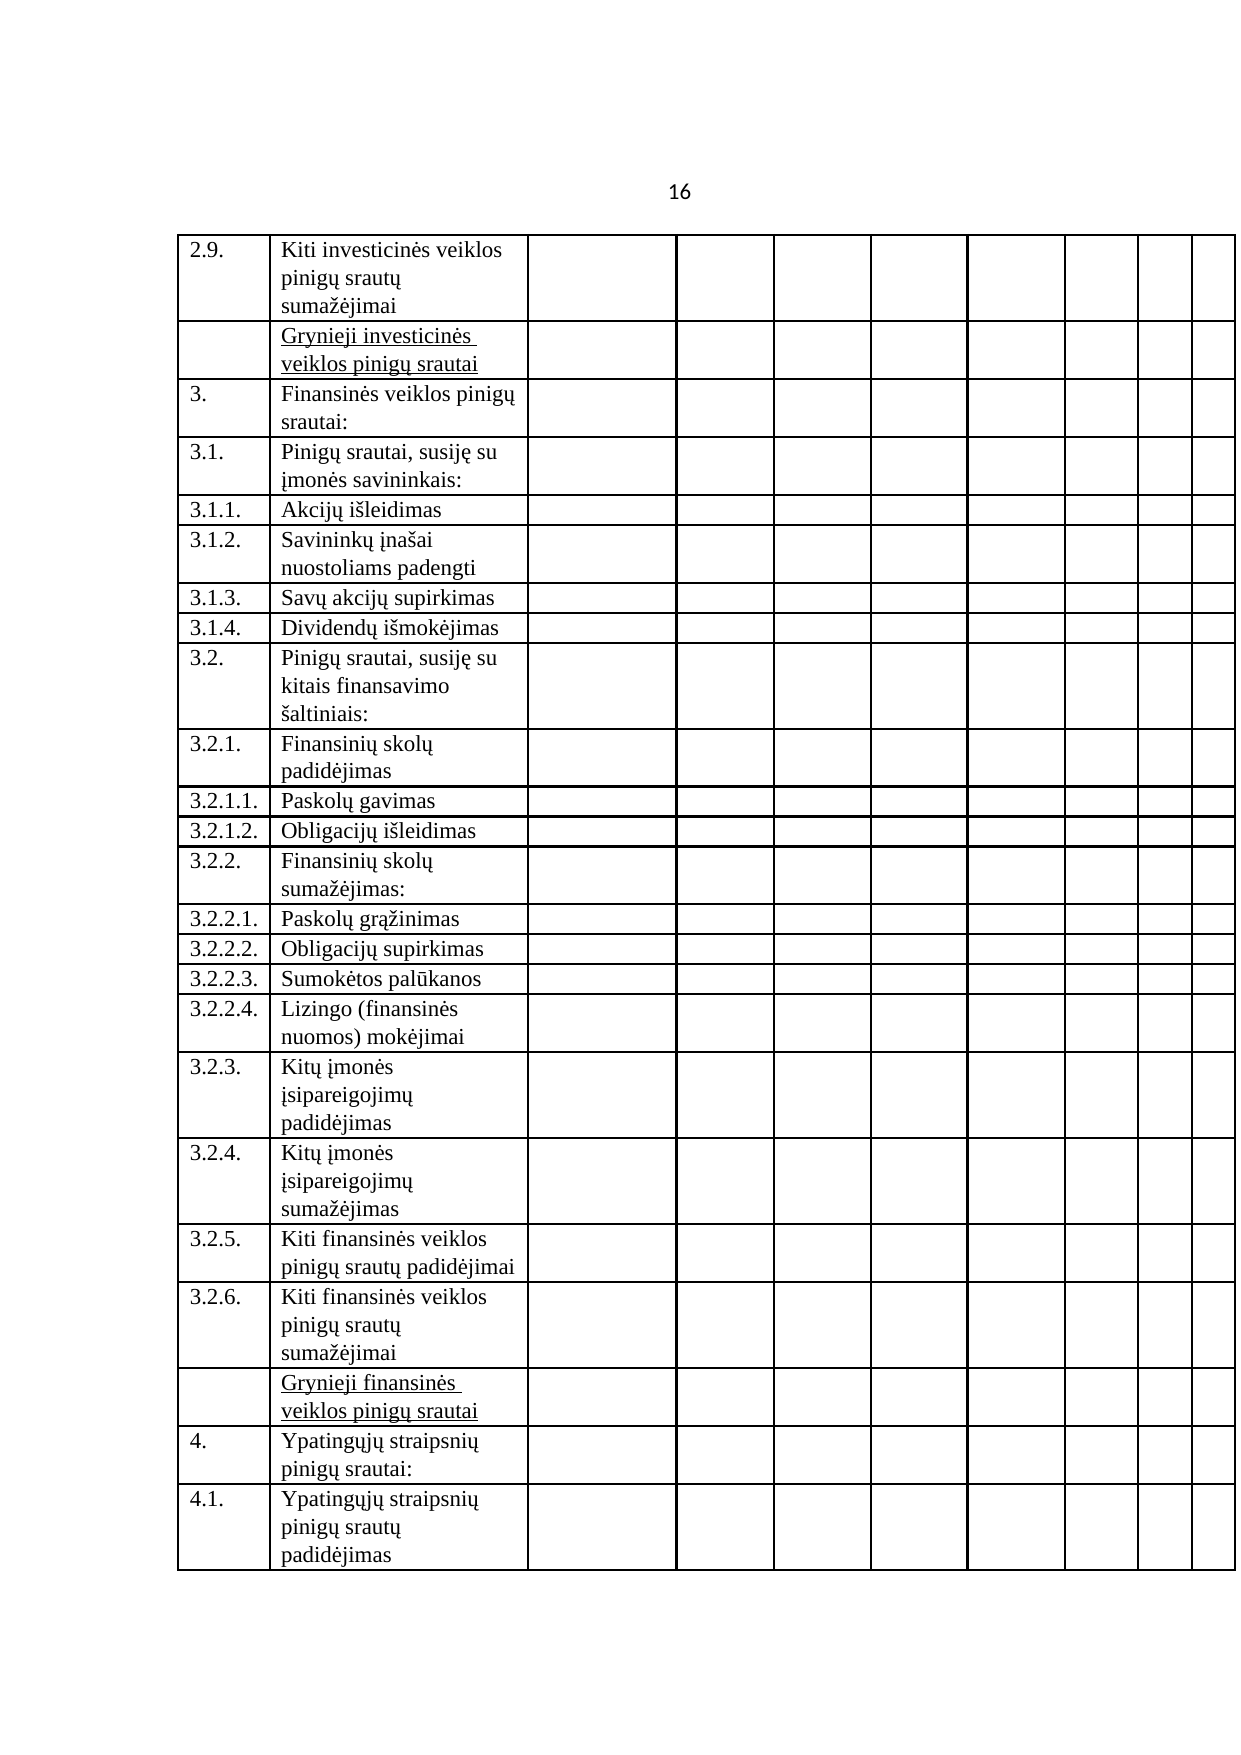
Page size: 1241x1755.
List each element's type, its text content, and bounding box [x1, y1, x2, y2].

table_cell [969, 1283, 1064, 1367]
table_cell [872, 1369, 966, 1425]
table_cell [872, 1283, 966, 1367]
table_cell [872, 438, 966, 494]
table_cell [678, 1139, 773, 1223]
table_cell 3.2.1.1. [179, 788, 269, 815]
table_cell [969, 788, 1064, 815]
table_cell [1139, 496, 1191, 524]
table_cell 3.1.4. [179, 614, 269, 642]
table_cell [1193, 730, 1234, 785]
table_cell [678, 438, 773, 494]
table_cell Savininkų įnašai nuostoliams padengti [271, 526, 527, 582]
table_cell [529, 644, 675, 727]
table_cell [1193, 935, 1234, 963]
table_cell [529, 1053, 675, 1137]
table_cell 3.1.3. [179, 584, 269, 612]
table_cell 3.2.6. [179, 1283, 269, 1367]
table_cell [529, 965, 675, 993]
table_cell 3.2.4. [179, 1139, 269, 1223]
table_cell [1193, 322, 1234, 378]
table_cell [1066, 730, 1137, 785]
table_cell Ypatingųjų straipsnių pinigų srautų padidėjimas [271, 1485, 527, 1568]
table_cell 3.1.1. [179, 496, 269, 524]
table_cell [969, 1139, 1064, 1223]
table_cell [775, 1369, 870, 1425]
table_cell 3.2. [179, 644, 269, 727]
table_cell [678, 526, 773, 582]
table_cell [1193, 1053, 1234, 1137]
table_cell [872, 584, 966, 612]
table_cell [872, 380, 966, 436]
table_cell [1066, 644, 1137, 727]
table_cell [1139, 905, 1191, 933]
table_cell [775, 438, 870, 494]
table_cell [1066, 1283, 1137, 1367]
table_cell [678, 788, 773, 815]
table_cell [969, 1053, 1064, 1137]
table_cell [969, 322, 1064, 378]
table_cell [969, 905, 1064, 933]
table_cell [969, 236, 1064, 320]
table_cell Kitų įmonės įsipareigojimų padidėjimas [271, 1053, 527, 1137]
table_cell [775, 322, 870, 378]
table_cell [872, 848, 966, 903]
table_cell 3.1. [179, 438, 269, 494]
table_cell [969, 1369, 1064, 1425]
table_cell [529, 995, 675, 1051]
table_cell [1139, 1053, 1191, 1137]
table_cell [775, 1139, 870, 1223]
table_cell 3.2.2.2. [179, 935, 269, 963]
table_cell [1139, 1139, 1191, 1223]
table_cell [775, 526, 870, 582]
table_cell [969, 1427, 1064, 1483]
table_cell [678, 995, 773, 1051]
table_cell [1139, 848, 1191, 903]
table_cell [678, 1485, 773, 1568]
table_cell [1193, 614, 1234, 642]
table_cell [872, 644, 966, 727]
table_cell [529, 1427, 675, 1483]
table_cell [529, 322, 675, 378]
table_cell [678, 848, 773, 903]
table_cell [775, 236, 870, 320]
table_cell [872, 905, 966, 933]
table_cell [1139, 965, 1191, 993]
table_cell [1139, 818, 1191, 845]
table_cell Sumokėtos palūkanos [271, 965, 527, 993]
table_cell [529, 730, 675, 785]
table_cell [1193, 380, 1234, 436]
table_cell [1139, 614, 1191, 642]
table_cell [1193, 1225, 1234, 1281]
table_cell [1193, 1283, 1234, 1367]
table_cell [872, 935, 966, 963]
table_cell [1139, 935, 1191, 963]
table_cell Kiti finansinės veiklos pinigų srautų sumažėjimai [271, 1283, 527, 1367]
table_cell [1193, 1369, 1234, 1425]
table_cell [1066, 995, 1137, 1051]
table_cell Lizingo (finansinės nuomos) mokėjimai [271, 995, 527, 1051]
table_cell [1193, 995, 1234, 1051]
table_cell [678, 1369, 773, 1425]
table_cell [1066, 818, 1137, 845]
table_cell [775, 848, 870, 903]
table_cell [529, 526, 675, 582]
table_cell [775, 995, 870, 1051]
table_cell 3.2.3. [179, 1053, 269, 1137]
table_cell 4.1. [179, 1485, 269, 1568]
table_cell [1066, 1485, 1137, 1568]
table_cell Pinigų srautai, susiję su kitais finansavimo šaltiniais: [271, 644, 527, 727]
table_cell [1193, 584, 1234, 612]
table_cell [678, 818, 773, 845]
table_cell [872, 322, 966, 378]
table_cell [1066, 1139, 1137, 1223]
table_cell [872, 788, 966, 815]
table_cell [872, 1139, 966, 1223]
table_cell Kitų įmonės įsipareigojimų sumažėjimas [271, 1139, 527, 1223]
table_cell [529, 1369, 675, 1425]
table_cell [529, 1283, 675, 1367]
table_cell [1139, 788, 1191, 815]
table_cell Ypatingųjų straipsnių pinigų srautai: [271, 1427, 527, 1483]
table_cell [1066, 322, 1137, 378]
table_cell [1193, 496, 1234, 524]
table_cell [1193, 965, 1234, 993]
table_cell [1193, 236, 1234, 320]
table_cell [1066, 496, 1137, 524]
table_cell [1066, 905, 1137, 933]
table_cell [1066, 965, 1137, 993]
table_cell [1066, 380, 1137, 436]
table_cell [969, 1485, 1064, 1568]
table_cell [1066, 526, 1137, 582]
table_cell [1139, 322, 1191, 378]
table_cell [529, 236, 675, 320]
table_cell [775, 1427, 870, 1483]
table_cell [775, 614, 870, 642]
table_cell 3.2.2.1. [179, 905, 269, 933]
table_cell [529, 614, 675, 642]
table_cell [969, 644, 1064, 727]
table_cell [969, 818, 1064, 845]
table_cell [775, 1225, 870, 1281]
table_cell Grynieji investicinės veiklos pinigų srautai [271, 322, 527, 378]
table_cell [872, 1427, 966, 1483]
table_cell Obligacijų supirkimas [271, 935, 527, 963]
table_cell [1193, 848, 1234, 903]
table_cell [969, 380, 1064, 436]
table_cell [775, 644, 870, 727]
table_cell [775, 584, 870, 612]
table_cell [1139, 1369, 1191, 1425]
table_cell [1139, 1485, 1191, 1568]
table_cell [1066, 438, 1137, 494]
table_cell [1066, 788, 1137, 815]
table_cell [969, 1225, 1064, 1281]
table_cell [775, 380, 870, 436]
table_cell [678, 965, 773, 993]
table_cell 3.2.2.3. [179, 965, 269, 993]
table_cell [1139, 1283, 1191, 1367]
table_cell [678, 584, 773, 612]
table_cell [1193, 905, 1234, 933]
table_cell [969, 584, 1064, 612]
table_cell [872, 1053, 966, 1137]
table_cell [872, 236, 966, 320]
table_cell [529, 496, 675, 524]
table_cell [678, 730, 773, 785]
table_cell Savų akcijų supirkimas [271, 584, 527, 612]
table_cell [969, 526, 1064, 582]
table_cell Kiti investicinės veiklos pinigų srautų sumažėjimai [271, 236, 527, 320]
table_cell [775, 1283, 870, 1367]
table_cell [678, 1053, 773, 1137]
table_cell [775, 935, 870, 963]
table_cell 3.2.1.2. [179, 818, 269, 845]
table_cell Finansinės veiklos pinigų srautai: [271, 380, 527, 436]
table_cell 3.2.1. [179, 730, 269, 785]
table_cell [179, 322, 269, 378]
table_cell Kiti finansinės veiklos pinigų srautų padidėjimai [271, 1225, 527, 1281]
table_cell [529, 380, 675, 436]
table_cell [678, 1225, 773, 1281]
table_cell Finansinių skolų sumažėjimas: [271, 848, 527, 903]
table_cell [529, 935, 675, 963]
table_cell 3.2.2. [179, 848, 269, 903]
table_cell [1193, 1427, 1234, 1483]
table_cell [775, 1485, 870, 1568]
table_cell [1193, 438, 1234, 494]
table_cell Akcijų išleidimas [271, 496, 527, 524]
table_cell [1066, 584, 1137, 612]
table_cell [969, 614, 1064, 642]
table_cell [872, 1485, 966, 1568]
table_cell [969, 730, 1064, 785]
table_cell Paskolų gavimas [271, 788, 527, 815]
table_cell [775, 905, 870, 933]
table_cell [1193, 644, 1234, 727]
table_cell [872, 730, 966, 785]
table_cell Obligacijų išleidimas [271, 818, 527, 845]
table_cell [1139, 1427, 1191, 1483]
table_cell [775, 496, 870, 524]
table_cell [678, 905, 773, 933]
table_cell [678, 614, 773, 642]
table_cell [1139, 730, 1191, 785]
table_cell [1066, 236, 1137, 320]
table_cell [529, 438, 675, 494]
table_cell [1139, 526, 1191, 582]
table_cell [1193, 788, 1234, 815]
table_cell [529, 1225, 675, 1281]
table_cell [678, 644, 773, 727]
table_cell [969, 965, 1064, 993]
table_cell [1193, 1139, 1234, 1223]
table_cell 3.2.5. [179, 1225, 269, 1281]
table_cell [1066, 1369, 1137, 1425]
table_cell [872, 965, 966, 993]
table_cell [1066, 614, 1137, 642]
table_cell [678, 380, 773, 436]
table_cell Pinigų srautai, susiję su įmonės savininkais: [271, 438, 527, 494]
table_cell Finansinių skolų padidėjimas [271, 730, 527, 785]
table_cell [529, 818, 675, 845]
table_cell [678, 496, 773, 524]
table_cell [969, 496, 1064, 524]
table_cell 3.1.2. [179, 526, 269, 582]
table_cell [775, 965, 870, 993]
table_cell [872, 496, 966, 524]
table_cell [529, 584, 675, 612]
table_cell [678, 236, 773, 320]
table_cell Dividendų išmokėjimas [271, 614, 527, 642]
table_cell [1139, 644, 1191, 727]
table_cell [969, 848, 1064, 903]
table_cell [1139, 1225, 1191, 1281]
table_cell [872, 1225, 966, 1281]
table_cell [1066, 848, 1137, 903]
table_cell Paskolų grąžinimas [271, 905, 527, 933]
table_cell [1193, 818, 1234, 845]
table_cell [872, 526, 966, 582]
table_cell [1066, 1225, 1137, 1281]
table_cell [1139, 995, 1191, 1051]
table_cell [529, 788, 675, 815]
table_cell Grynieji finansinės veiklos pinigų srautai [271, 1369, 527, 1425]
table_cell [1193, 526, 1234, 582]
table_cell 3.2.2.4. [179, 995, 269, 1051]
table_cell [678, 322, 773, 378]
table_cell [678, 935, 773, 963]
table_cell [775, 788, 870, 815]
table_cell [529, 1485, 675, 1568]
table_cell [775, 730, 870, 785]
table_cell [775, 1053, 870, 1137]
table_cell [1139, 438, 1191, 494]
table_cell 2.9. [179, 236, 269, 320]
table_cell [872, 614, 966, 642]
table_cell [1066, 1053, 1137, 1137]
table_cell [1066, 935, 1137, 963]
table_cell [969, 995, 1064, 1051]
table_cell 4. [179, 1427, 269, 1483]
table_cell [179, 1369, 269, 1425]
table_cell [1139, 380, 1191, 436]
table_cell [872, 818, 966, 845]
table_cell 3. [179, 380, 269, 436]
table_cell [872, 995, 966, 1051]
table_cell [678, 1427, 773, 1483]
table_cell [529, 905, 675, 933]
table_cell [678, 1283, 773, 1367]
table_cell [1193, 1485, 1234, 1568]
table_cell [1066, 1427, 1137, 1483]
table_cell [529, 848, 675, 903]
table_cell [1139, 584, 1191, 612]
table_cell [969, 438, 1064, 494]
table_cell [775, 818, 870, 845]
table_cell [529, 1139, 675, 1223]
table_cell [1139, 236, 1191, 320]
table_cell [969, 935, 1064, 963]
